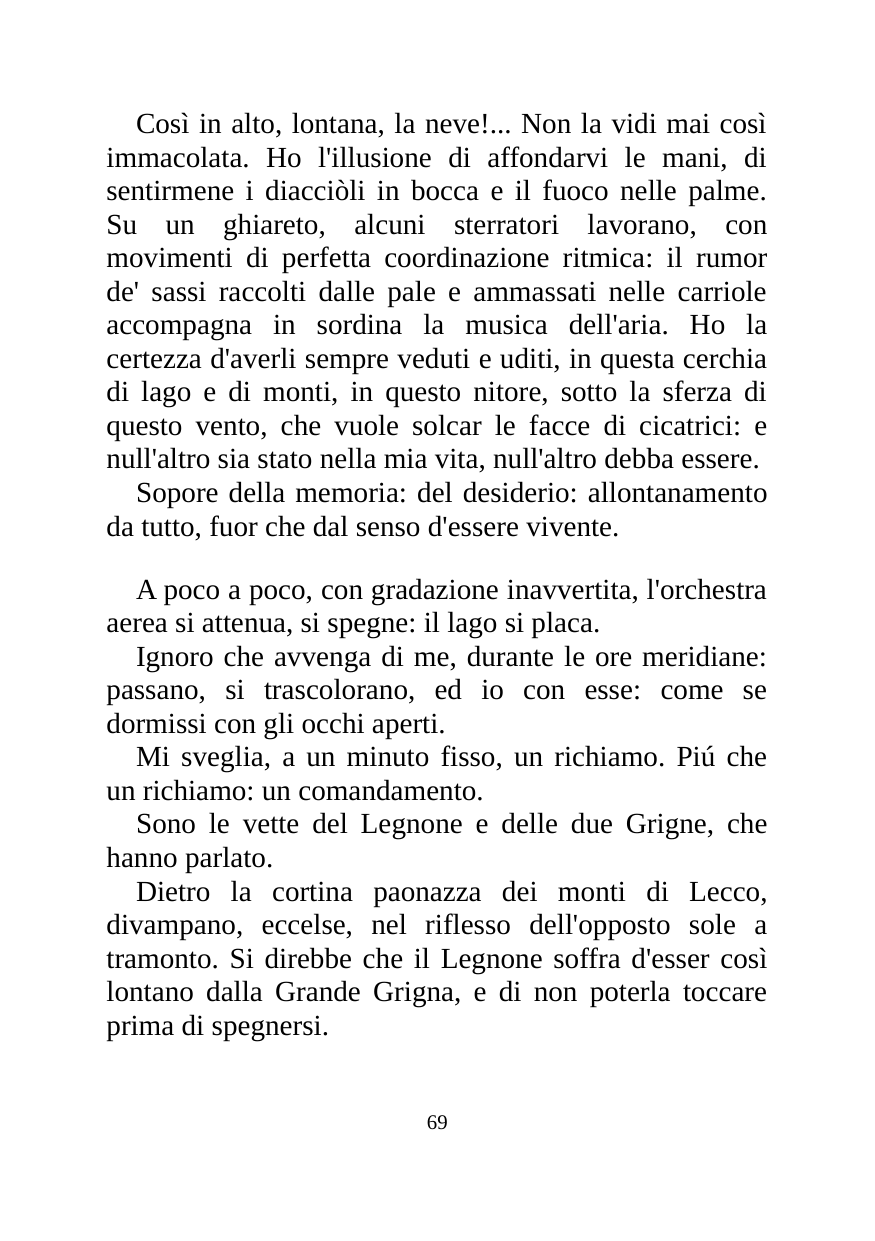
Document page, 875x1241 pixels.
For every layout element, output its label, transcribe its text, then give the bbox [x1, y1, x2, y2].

text A poco a poco, con gradazione inavvertita, l'orchestra aerea si attenua, si spegne: il lago si placa. [106, 572, 768, 639]
text Ignoro che avvenga di me, durante le ore meridiane: passano, si trascolorano, ed io con esse: come se dormissi con gli occhi aperti. [106, 639, 768, 739]
text Mi sveglia, a un minuto fisso, un richiamo. Piú che un richiamo: un comandamento. [106, 739, 768, 807]
text Così in alto, lontana, la neve!... Non la vidi mai così immacolata. Ho l'illusione di affondarvi le mani, di sentirmene i diacciòli in bocca e il fuoco nelle palme. Su un ghiareto, alcuni sterratori lavorano, con movimenti di perfetta coordinazione ritmica: il rumor de' sassi raccolti dalle pale e ammassati nelle carriole accompagna in sordina la musica dell'aria. Ho la certezza d'averli sempre veduti e uditi, in questa cerchia di lago e di monti, in questo nitore, sotto la sferza di questo vento, che vuole solcar le facce di cicatrici: e null'altro sia stato nella mia vita, null'altro debba essere. [106, 106, 768, 475]
text Sopore della memoria: del desiderio: allontanamento da tutto, fuor che dal senso d'essere vivente. [106, 475, 768, 542]
text Dietro la cortina paonazza dei monti di Lecco, divampano, eccelse, nel riflesso dell'opposto sole a tramonto. Si direbbe che il Legnone soffra d'esser così lontano dalla Grande Grigna, e di non poterla toccare prima di spegnersi. [106, 874, 768, 1041]
text Sono le vette del Legnone e delle due Grigne, che hanno parlato. [106, 807, 768, 874]
